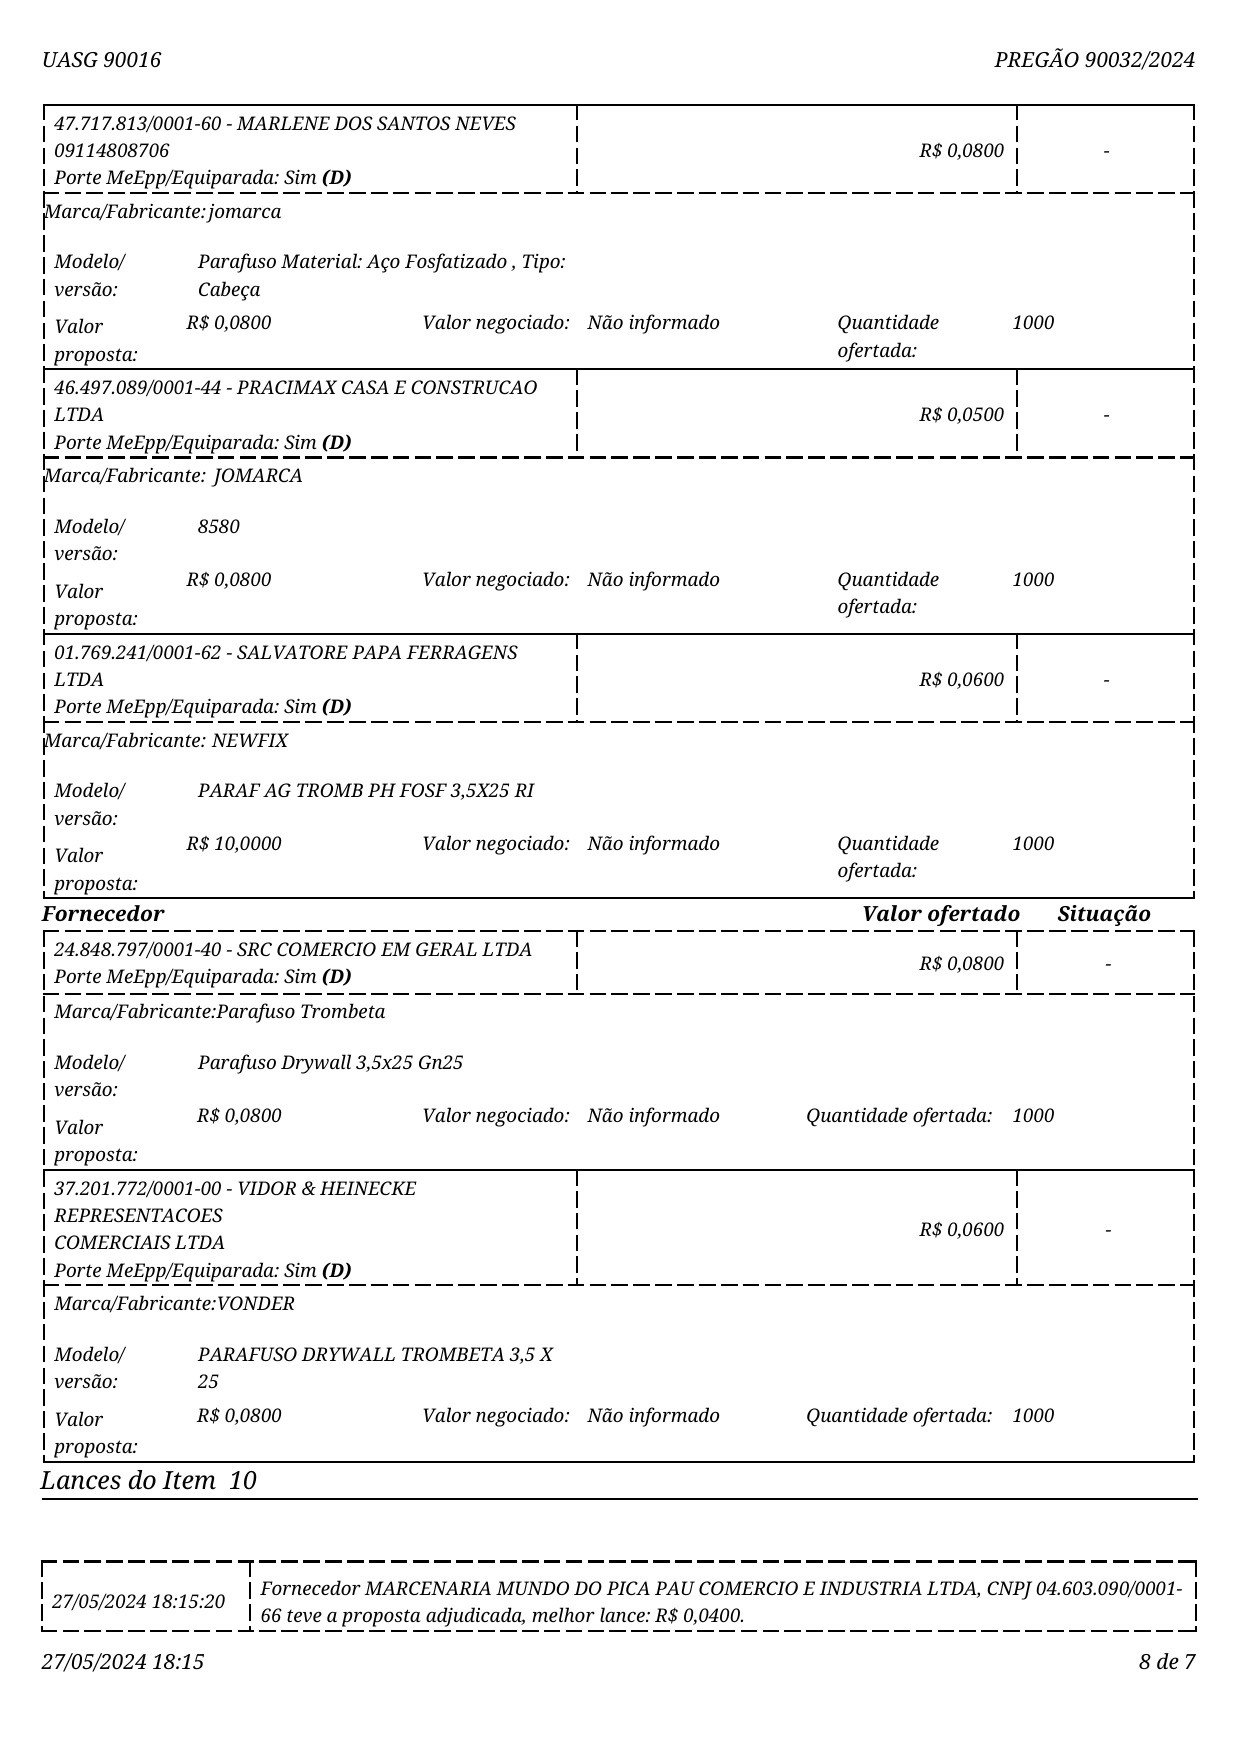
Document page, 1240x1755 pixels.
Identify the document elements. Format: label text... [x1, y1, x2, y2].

table_cell Quantidade ofertada: [788, 1096, 1002, 1169]
table_cell Modelo/versão: Valor proposta: [44, 509, 186, 633]
table_cell R$ 0,0800 [838, 106, 1017, 192]
table_cell - [1017, 106, 1194, 192]
table_cell [577, 106, 837, 192]
table_cell 01.769.241/0001-62 - SALVATORE PAPA FERRAGENS LTDA Porte MeEpp/Equiparada: Sim (D) [44, 635, 577, 721]
table_cell Não informado [577, 560, 837, 633]
table_cell Parafuso Material: Aço Fosfatizado , Tipo: Cabeça [186, 245, 577, 303]
table_cell [788, 1045, 1068, 1096]
table_cell - [1017, 370, 1194, 456]
table_cell [838, 721, 1194, 773]
table_header 27/05/2024 18:15:20 [42, 1560, 250, 1629]
table_cell [577, 1337, 787, 1396]
table_cell [577, 192, 837, 244]
table_cell Quantidade ofertada: [788, 1396, 1002, 1461]
table_cell 1000 [1002, 1096, 1068, 1169]
table_cell Quantidade ofertada: [838, 824, 1002, 897]
table_cell Marca/Fabricante: JOMARCA [44, 456, 577, 509]
table_cell [577, 635, 837, 721]
table_cell - [1017, 635, 1194, 721]
table_cell [838, 245, 1194, 303]
table_cell R$ 0,0800 Valor negociado: [186, 303, 577, 368]
table_cell PARAF AG TROMB PH FOSF 3,5X25 RI [186, 774, 577, 824]
table_cell [577, 774, 837, 824]
table_header 24.848.797/0001-40 - SRC COMERCIO EM GERAL LTDA Porte MeEpp/Equiparada: Sim (D) [44, 930, 577, 992]
table_cell [838, 774, 1194, 824]
table_cell [788, 993, 1068, 1045]
table_cell Modelo/versão: Valor proposta: [44, 1337, 186, 1461]
table_cell Quantidade ofertada: [838, 303, 1002, 368]
table_cell [577, 456, 837, 509]
table_cell R$ 0,0600 [788, 1171, 1017, 1284]
table_cell 46.497.089/0001-44 - PRACIMAX CASA E CONSTRUCAO LTDA Porte MeEpp/Equiparada: Sim (D) [44, 370, 577, 456]
table_cell Modelo/versão: Valor proposta: [44, 774, 186, 897]
table_cell 1000 [1002, 560, 1194, 633]
table_cell [1068, 1045, 1194, 1096]
table_cell - [1068, 1171, 1194, 1284]
table_cell Modelo/versão: Valor proposta: [44, 1045, 186, 1169]
table_cell [577, 993, 787, 1045]
table_cell [577, 1284, 787, 1337]
table_cell [1068, 1096, 1194, 1169]
table_header Fornecedor MARCENARIA MUNDO DO PICA PAU COMERCIO E INDUSTRIA LTDA, CNPJ 04.603.090/0001-66 teve a proposta adjudicada, melhor lance: R$ 0,0400. [250, 1560, 1196, 1629]
table_cell PARAFUSO DRYWALL TROMBETA 3,5 X 25 [186, 1337, 577, 1396]
table_cell [788, 1337, 1068, 1396]
table_cell R$ 0,0600 [838, 635, 1017, 721]
table_cell [1068, 1284, 1194, 1337]
table_cell Marca/Fabricante: NEWFIX [44, 721, 577, 773]
table_cell Marca/Fabricante: jomarca [44, 192, 577, 244]
text Fornecedor Valor ofertado Situação [42, 899, 1198, 928]
table_cell R$ 0,0800 Valor negociado: [186, 560, 577, 633]
table_cell [577, 509, 837, 560]
table_cell [1068, 1337, 1194, 1396]
table_header R$ 0,0800 [788, 930, 1017, 992]
table_cell [577, 370, 837, 456]
table_header [1017, 930, 1068, 992]
table_cell Não informado [577, 1396, 787, 1461]
table_cell 47.717.813/0001-60 - MARLENE DOS SANTOS NEVES 09114808706 Porte MeEpp/Equiparada: Sim (D) [44, 106, 577, 192]
table_cell 8580 [186, 509, 577, 560]
table_cell [1068, 993, 1194, 1045]
table_cell [577, 245, 837, 303]
table_cell 1000 [1002, 303, 1194, 368]
table_cell Parafuso Drywall 3,5x25 Gn25 [186, 1045, 577, 1096]
table_header [577, 930, 787, 992]
text Lances do Item 10 [40, 1463, 1198, 1497]
table_cell [577, 1171, 787, 1284]
table_cell R$ 10,0000 Valor negociado: [186, 824, 577, 897]
table_cell [838, 456, 1194, 509]
table_cell Marca/Fabricante: VONDER [44, 1284, 577, 1337]
table_cell Não informado [577, 824, 837, 897]
table_cell Modelo/versão: Valor proposta: [44, 245, 186, 368]
table_cell Quantidade ofertada: [838, 560, 1002, 633]
table_cell [1017, 1171, 1068, 1284]
table_cell Marca/Fabricante: Parafuso Trombeta [44, 993, 577, 1045]
table_cell [1068, 1396, 1194, 1461]
table_cell [577, 1045, 787, 1096]
table_cell Não informado [577, 303, 837, 368]
table_cell R$ 0,0800 Valor negociado: [186, 1096, 577, 1169]
table_cell 1000 [1002, 824, 1194, 897]
table_cell [838, 509, 1194, 560]
table_cell 37.201.772/0001-00 - VIDOR & HEINECKE REPRESENTACOES COMERCIAIS LTDA Porte MeEpp/Equiparada: Sim (D) [44, 1171, 577, 1284]
table_cell [577, 721, 837, 773]
table_cell [788, 1284, 1068, 1337]
table_cell 1000 [1002, 1396, 1068, 1461]
table_header - [1068, 930, 1194, 992]
table_cell [838, 192, 1194, 244]
table_cell R$ 0,0800 Valor negociado: [186, 1396, 577, 1461]
table_cell Não informado [577, 1096, 787, 1169]
table_cell R$ 0,0500 [838, 370, 1017, 456]
